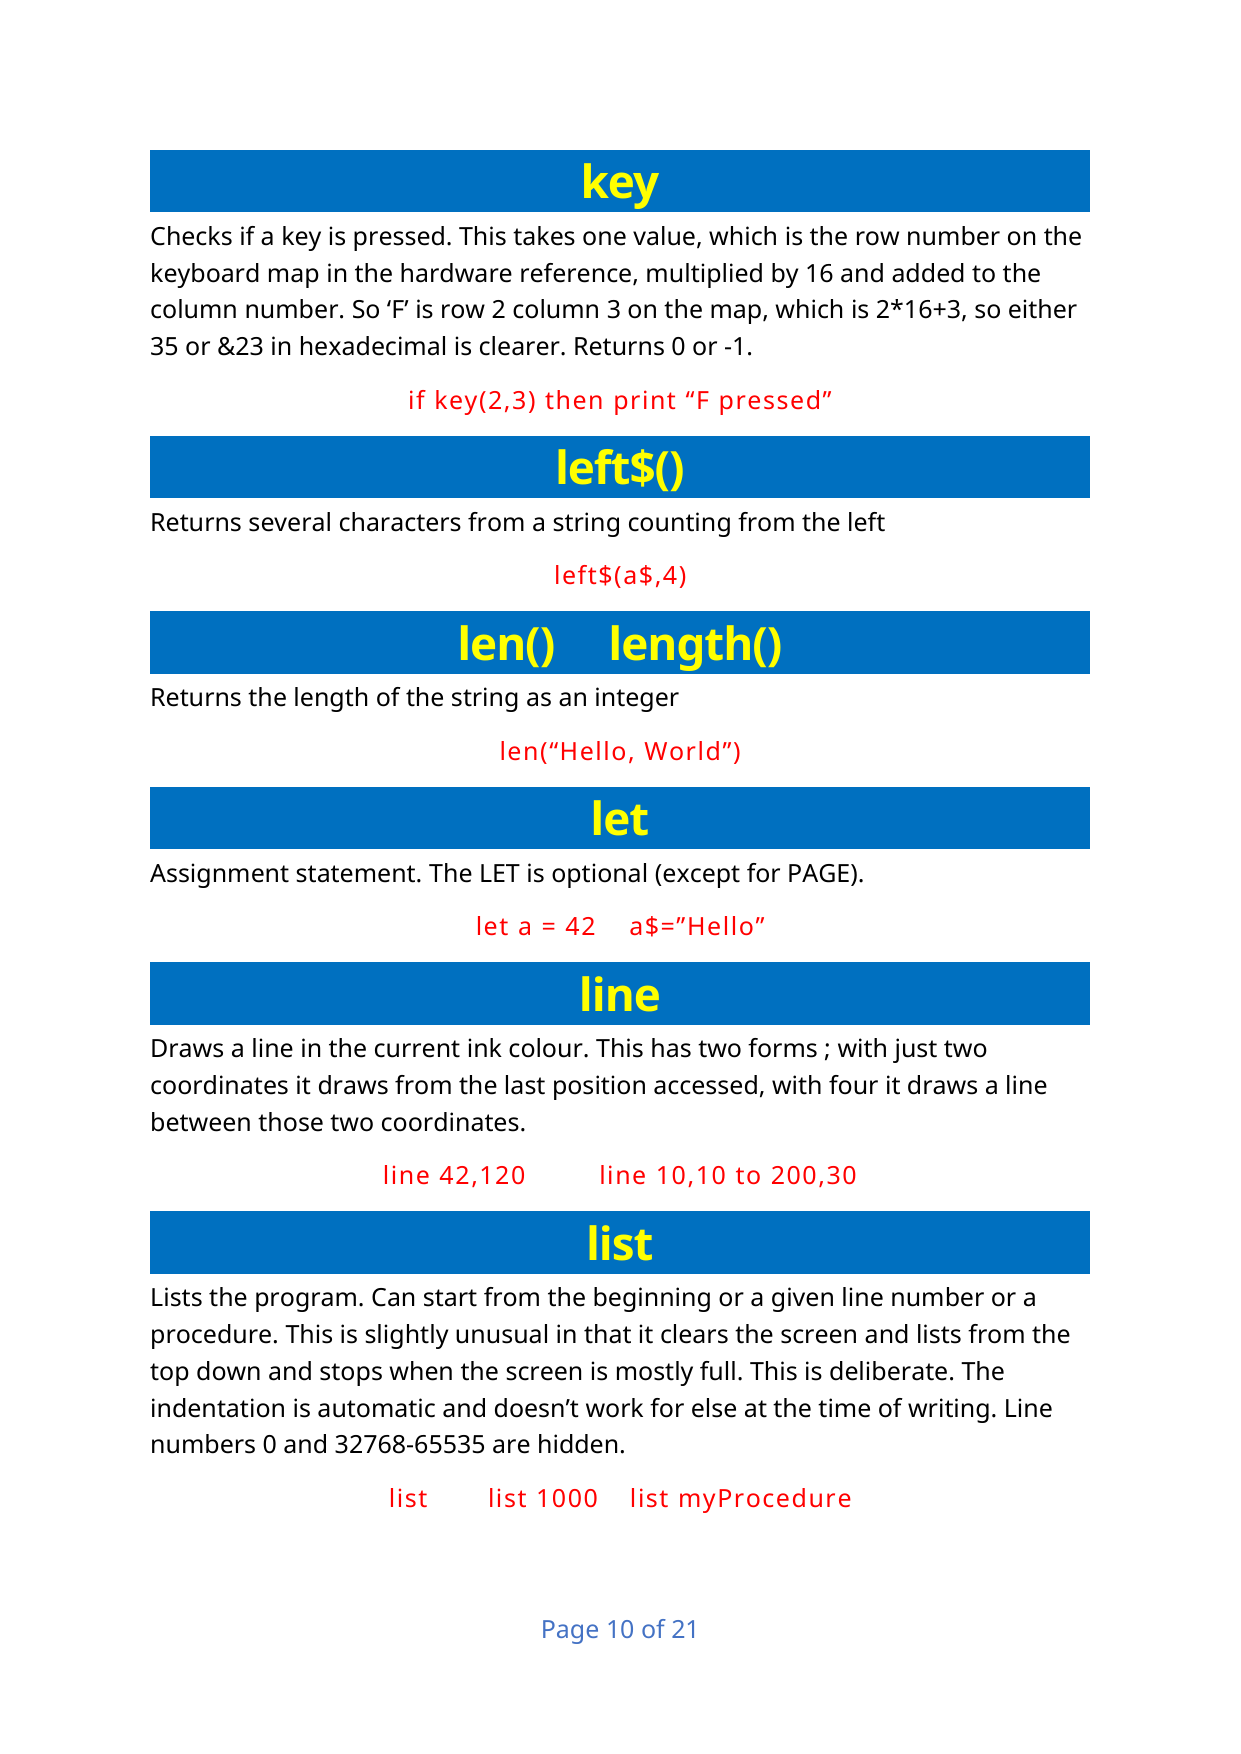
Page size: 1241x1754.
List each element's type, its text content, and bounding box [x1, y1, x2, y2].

text Returns the length of the string as an integer [150, 680, 1090, 714]
subtitle list list 1000 list myProcedure [150, 1481, 1090, 1515]
subtitle let a = 42 a$=”Hello” [150, 909, 1090, 943]
text Assignment statement. The LET is optional (except for PAGE). [150, 856, 1090, 889]
subtitle if key(2,3) then print “F pressed” [150, 382, 1090, 416]
subtitle left$(a$,4) [150, 558, 1090, 592]
title list [150, 1211, 1090, 1274]
subtitle len(“Hello, World”) [150, 733, 1090, 767]
title key [150, 150, 1090, 212]
title line [150, 962, 1090, 1025]
text Returns several characters from a string counting from the left [150, 504, 1090, 538]
title let [150, 787, 1090, 849]
text Checks if a key is pressed. This takes one value, which is the row number on the keyboard map in the hardware reference, multiplied by 16 and added to the column number. So ‘F’ is row 2 column 3 on the map, which is 2*16+3, so either 35 or &23 in hexadecimal is clearer. Returns 0 or -1. [150, 219, 1090, 363]
text Lists the program. Can start from the beginning or a given line number or a procedure. This is slightly unusual in that it clears the screen and lists from the top down and stops when the screen is mostly full. This is deliberate. The indentation is automatic and doesn’t work for else at the time of writing. Line numbers 0 and 32768-65535 are hidden. [150, 1280, 1090, 1461]
subtitle line 42,120 line 10,10 to 200,30 [150, 1158, 1090, 1192]
title left$() [150, 436, 1090, 498]
title len() length() [150, 611, 1090, 674]
text Draws a line in the current ink colour. This has two forms ; with just two coordinates it draws from the last position accessed, with four it draws a line between those two coordinates. [150, 1031, 1090, 1139]
